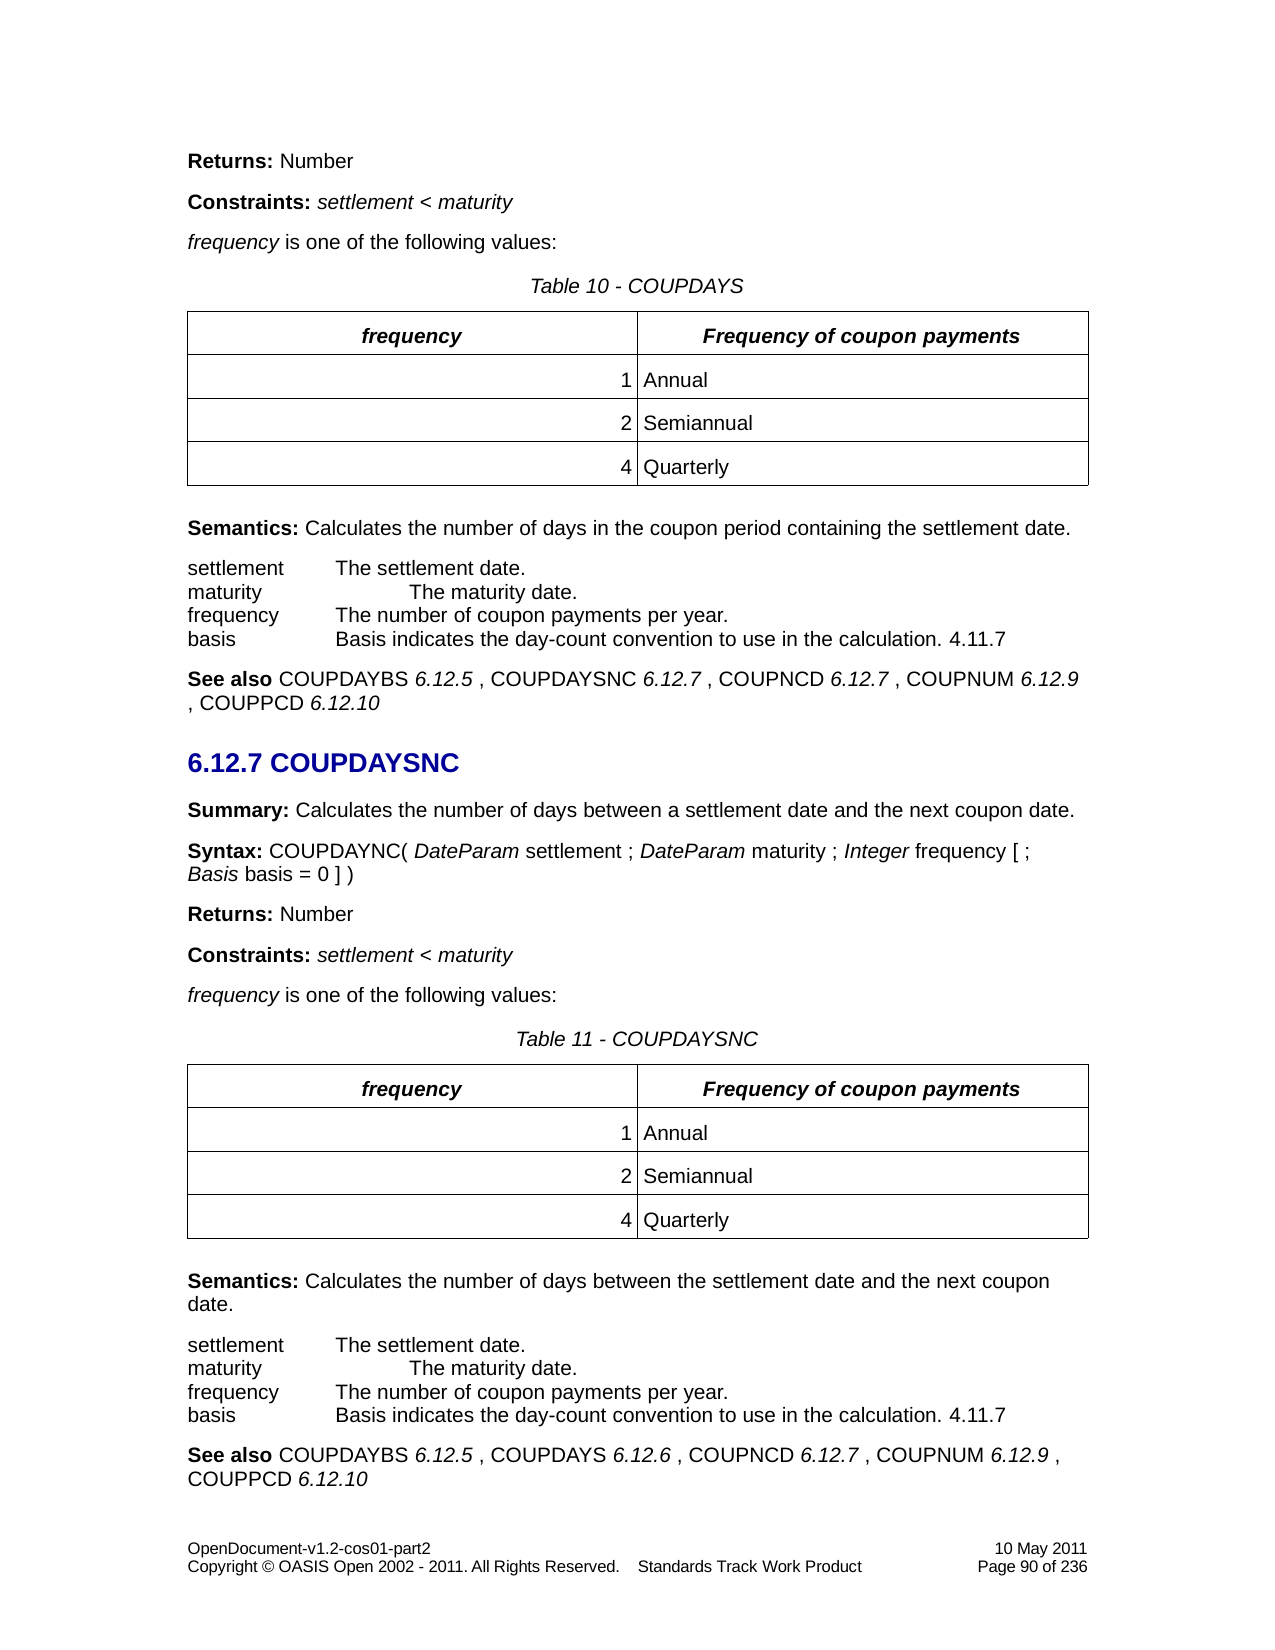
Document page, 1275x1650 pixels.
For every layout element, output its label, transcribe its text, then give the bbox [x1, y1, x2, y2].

table_cell 2 [188, 1152, 637, 1194]
subtitle COUPDAYSNC [187, 748, 1088, 778]
text See also COUPDAYBS 6.12.5 , COUPDAYS 6.12.6 , COUPNCD 6.12.7 , COUPNUM 6.12.9 , COUPPCD 6.12.10 [187, 1444, 1088, 1491]
text settlement The settlement date. maturity The maturity date. frequency The number of coupon payments per year. basis Basis indicates the day-count convention to use in the calculation. 4.11.7 [187, 557, 1088, 651]
table_cell 4 [188, 442, 637, 484]
table_header Frequency of coupon payments [638, 1065, 1088, 1107]
table_cell Semiannual [638, 399, 1088, 441]
text Returns: Number [187, 150, 1088, 173]
table_cell Quarterly [638, 442, 1088, 484]
table_header frequency [188, 312, 637, 354]
text Table 10 - COUPDAYS [187, 275, 1088, 298]
table_cell Quarterly [638, 1195, 1088, 1237]
text Returns: Number [187, 903, 1088, 926]
text settlement The settlement date. maturity The maturity date. frequency The number of coupon payments per year. basis Basis indicates the day-count convention to use in the calculation. 4.11.7 [187, 1333, 1088, 1427]
text See also COUPDAYBS 6.12.5 , COUPDAYSNC 6.12.7 , COUPNCD 6.12.7 , COUPNUM 6.12.9 , COUPPCD 6.12.10 [187, 668, 1088, 715]
table_cell Annual [638, 355, 1088, 398]
text frequency is one of the following values: [187, 983, 1088, 1007]
text Table 11 - COUPDAYSNC [187, 1028, 1088, 1051]
text Constraints: settlement < maturity [187, 943, 1088, 967]
text frequency is one of the following values: [187, 230, 1088, 254]
table_cell 1 [188, 355, 637, 398]
table_cell 2 [188, 399, 637, 441]
table_cell Annual [638, 1108, 1088, 1151]
text Semantics: Calculates the number of days between the settlement date and the next coupon date. [187, 1246, 1088, 1316]
table_header frequency [188, 1065, 637, 1107]
text Semantics: Calculates the number of days in the coupon period containing the settlement date. [187, 493, 1088, 540]
table_cell 4 [188, 1195, 637, 1237]
text Summary: Calculates the number of days between a settlement date and the next coupon date. [187, 799, 1088, 822]
table_cell 1 [188, 1108, 637, 1151]
text Constraints: settlement < maturity [187, 190, 1088, 214]
text Syntax: COUPDAYNC( DateParam settlement ; DateParam maturity ; Integer frequency [ ; Basis basis = 0 ] ) [187, 839, 1088, 886]
table_cell Semiannual [638, 1152, 1088, 1194]
table_header Frequency of coupon payments [638, 312, 1088, 354]
